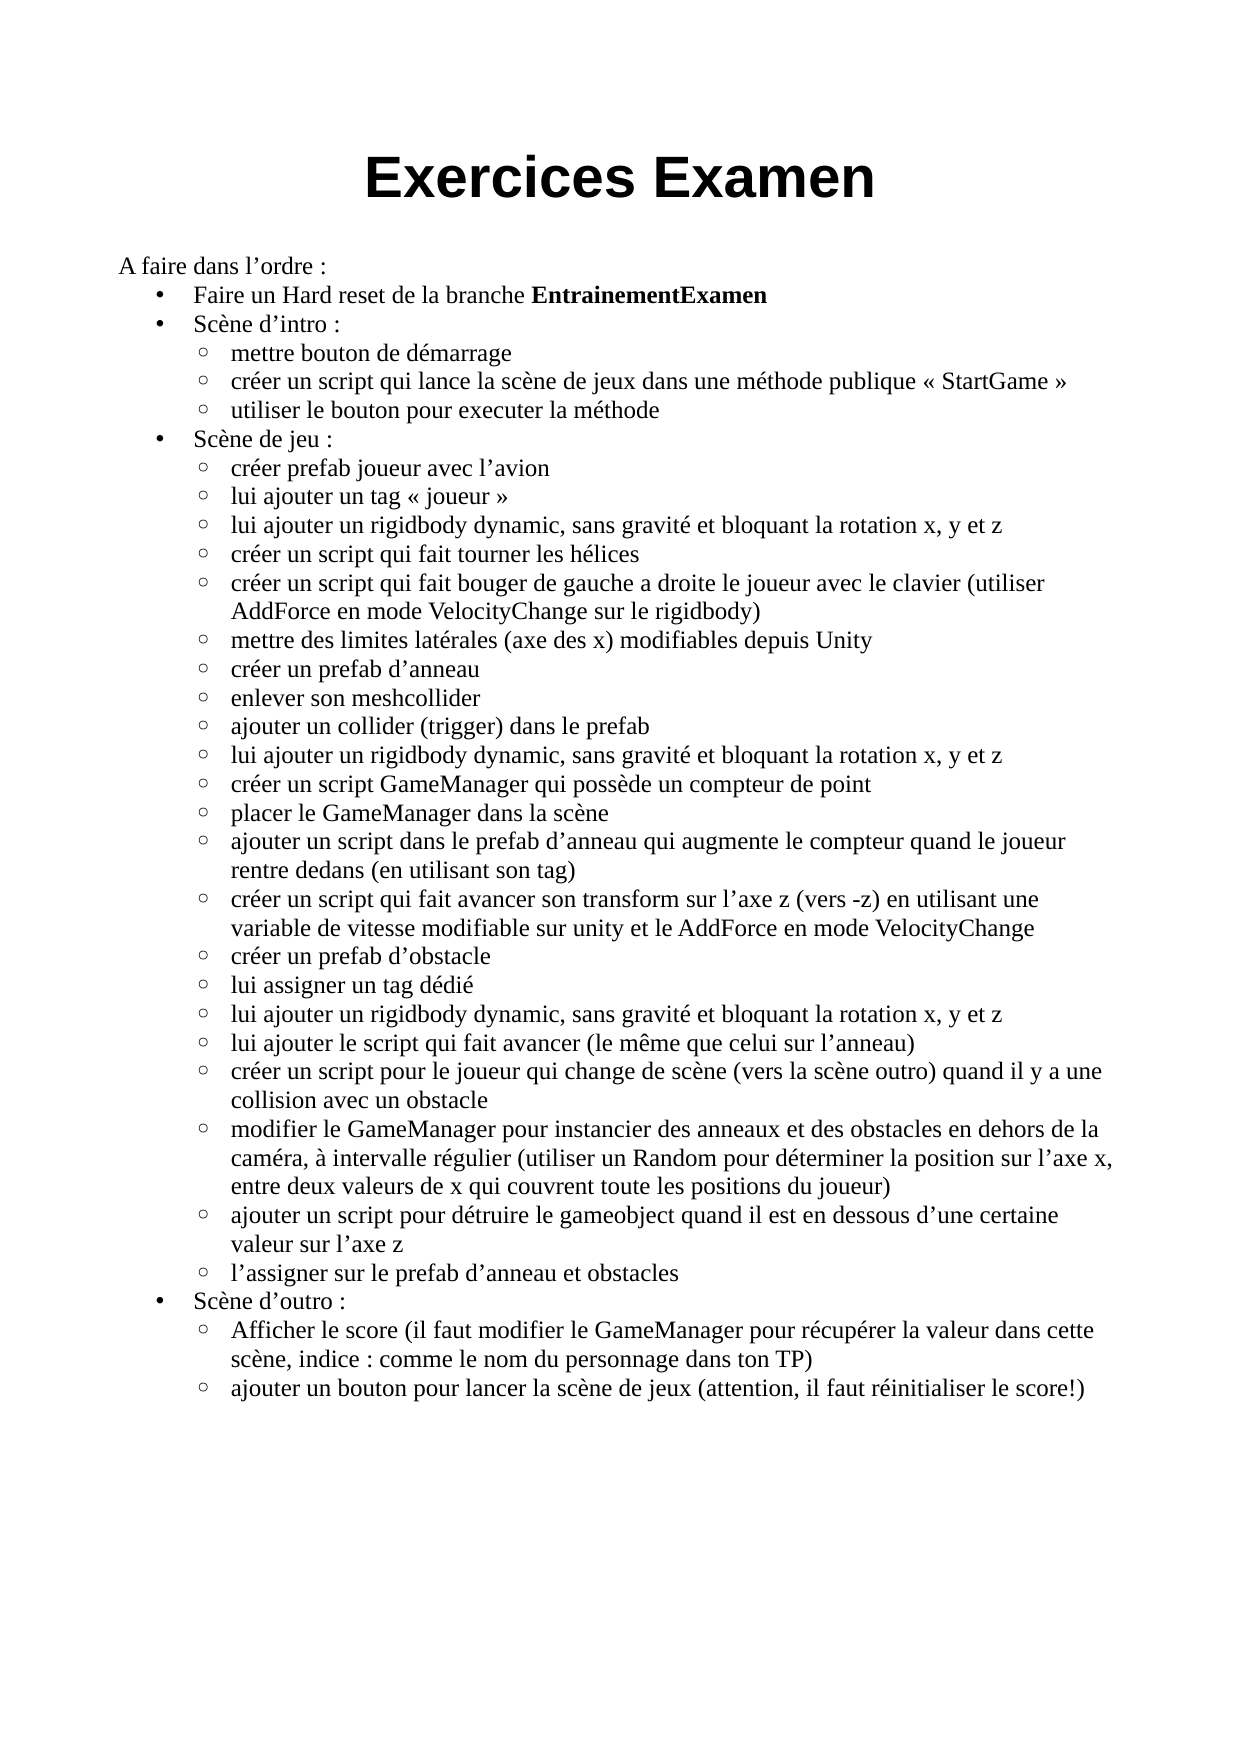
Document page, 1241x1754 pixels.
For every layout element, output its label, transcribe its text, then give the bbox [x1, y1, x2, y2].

list ajouter un bouton pour lancer la scène de jeux (attention, il faut réinitialiser le score!) [193, 1373, 1122, 1401]
list enlever son meshcollider [193, 683, 1122, 711]
list lui ajouter un tag « joueur » [193, 481, 1122, 510]
list mettre bouton de démarrage [193, 338, 1122, 366]
list lui ajouter un rigidbody dynamic, sans gravité et bloquant la rotation x, y et z [193, 740, 1122, 769]
list créer un script qui fait bouger de gauche a droite le joueur avec le clavier (utiliser AddForce en mode VelocityChange sur le rigidbody) [193, 568, 1122, 625]
list Scène d’intro : [156, 309, 1122, 338]
list créer un script GameManager qui possède un compteur de point [193, 769, 1122, 798]
list créer un script qui lance la scène de jeux dans une méthode publique « StartGame » [193, 366, 1122, 395]
list l’assigner sur le prefab d’anneau et obstacles [193, 1258, 1122, 1286]
list ajouter un collider (trigger) dans le prefab [193, 711, 1122, 740]
list Faire un Hard reset de la branche EntrainementExamen [156, 280, 1122, 309]
text A faire dans l’ordre : [118, 251, 1122, 280]
list ajouter un script dans le prefab d’anneau qui augmente le compteur quand le joueur rentre dedans (en utilisant son tag) [193, 826, 1122, 884]
list créer un prefab d’obstacle [193, 941, 1122, 970]
list créer un script qui fait avancer son transform sur l’axe z (vers -z) en utilisant une variable de vitesse modifiable sur unity et le AddForce en mode VelocityChange [193, 884, 1122, 941]
list modifier le GameManager pour instancier des anneaux et des obstacles en dehors de la caméra, à intervalle régulier (utiliser un Random pour déterminer la position sur l’axe x, entre deux valeurs de x qui couvrent toute les positions du joueur) [193, 1114, 1122, 1200]
list créer prefab joueur avec l’avion [193, 453, 1122, 481]
title Exercices Examen [118, 143, 1122, 210]
list Afficher le score (il faut modifier le GameManager pour récupérer la valeur dans cette scène, indice : comme le nom du personnage dans ton TP) [193, 1315, 1122, 1373]
list placer le GameManager dans la scène [193, 798, 1122, 826]
list lui assigner un tag dédié [193, 970, 1122, 999]
list lui ajouter un rigidbody dynamic, sans gravité et bloquant la rotation x, y et z [193, 510, 1122, 539]
list créer un script qui fait tourner les hélices [193, 539, 1122, 568]
list créer un script pour le joueur qui change de scène (vers la scène outro) quand il y a une collision avec un obstacle [193, 1056, 1122, 1114]
list mettre des limites latérales (axe des x) modifiables depuis Unity [193, 625, 1122, 654]
list lui ajouter un rigidbody dynamic, sans gravité et bloquant la rotation x, y et z [193, 999, 1122, 1028]
list ajouter un script pour détruire le gameobject quand il est en dessous d’une certaine valeur sur l’axe z [193, 1200, 1122, 1258]
list Scène d’outro : [156, 1286, 1122, 1315]
list Scène de jeu : [156, 424, 1122, 453]
list utiliser le bouton pour executer la méthode [193, 395, 1122, 424]
list créer un prefab d’anneau [193, 654, 1122, 683]
list lui ajouter le script qui fait avancer (le même que celui sur l’anneau) [193, 1028, 1122, 1056]
